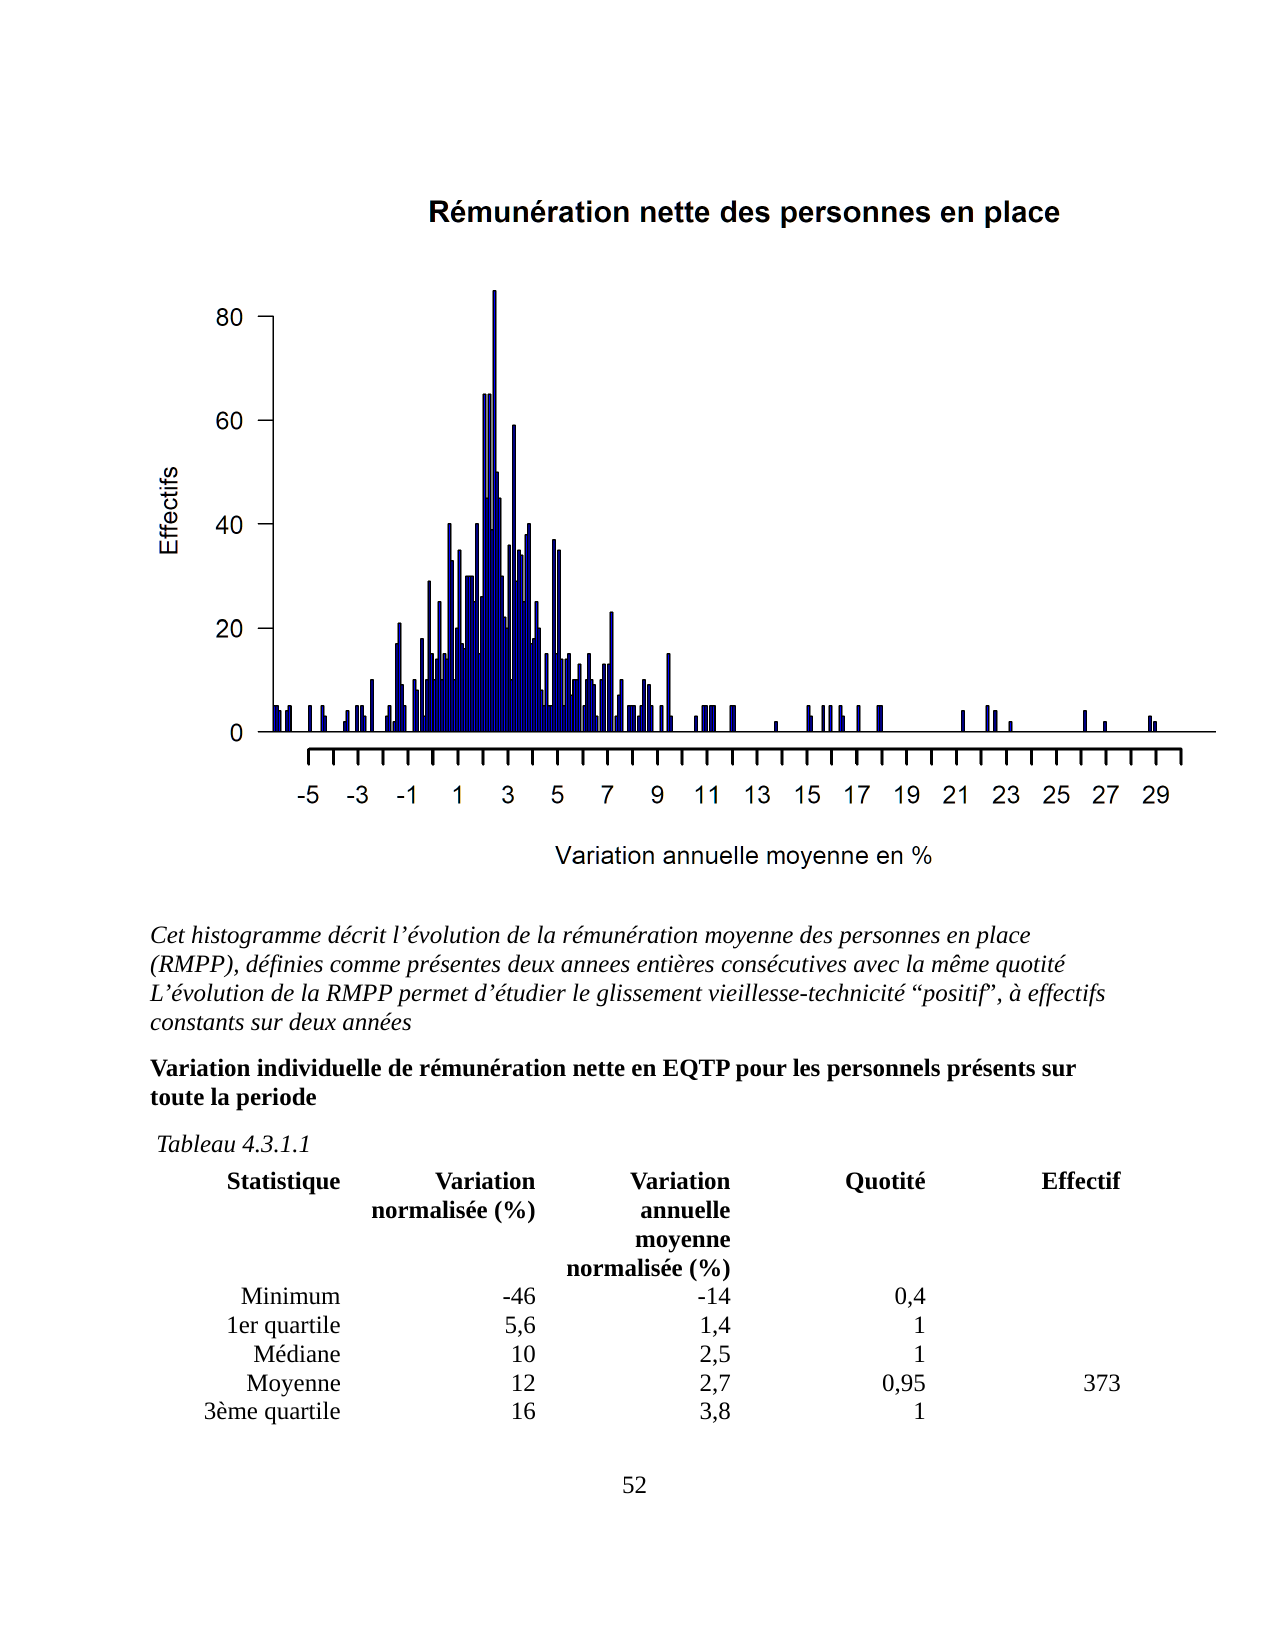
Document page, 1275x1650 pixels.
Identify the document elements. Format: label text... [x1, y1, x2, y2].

table_cell 0,95 [735, 1368, 930, 1396]
table_cell 3ème quartile [150, 1396, 345, 1425]
text Cet histogramme décrit l’évolution de la rémunération moyenne des personnes en place (RMPP), définies comme présentes deux annees entières consécutives avec la même quotité L’évolution de la RMPP permet d’étudier le glissement vieillesse-technicité “positif”, à effectifs constants sur deux années [150, 920, 1125, 1035]
table_header Variation normalisée (%) [345, 1166, 540, 1281]
table_cell Médiane [150, 1339, 345, 1368]
table_cell 373 [930, 1368, 1125, 1396]
table_cell 2,7 [540, 1368, 735, 1396]
table_cell 1 [735, 1396, 930, 1425]
table_cell 12 [345, 1368, 540, 1396]
table_header Variation annuelle moyenne normalisée (%) [540, 1166, 735, 1281]
table_cell Minimum [150, 1281, 345, 1310]
table_header Effectif [930, 1166, 1125, 1281]
table_cell 0,4 [735, 1281, 930, 1310]
table_cell 1 [735, 1310, 930, 1339]
table_cell 5,6 [345, 1310, 540, 1339]
table_cell [930, 1396, 1125, 1425]
table_header Statistique [150, 1166, 345, 1281]
table_cell 1 [735, 1339, 930, 1368]
table_header Quotité [735, 1166, 930, 1281]
table_cell [930, 1310, 1125, 1339]
text Tableau 4.3.1.1 [150, 1129, 1125, 1157]
table_cell 10 [345, 1339, 540, 1368]
table_cell 1er quartile [150, 1310, 345, 1339]
text Variation individuelle de rémunération nette en EQTP pour les personnels présents sur toute la periode [150, 1053, 1125, 1111]
table_cell Moyenne [150, 1368, 345, 1396]
table_cell 16 [345, 1396, 540, 1425]
table_cell 1,4 [540, 1310, 735, 1339]
table_cell 3,8 [540, 1396, 735, 1425]
table_cell -14 [540, 1281, 735, 1310]
picture [150, 150, 1275, 903]
table_cell [930, 1339, 1125, 1368]
table_cell 2,5 [540, 1339, 735, 1368]
table_cell -46 [345, 1281, 540, 1310]
table_cell [930, 1281, 1125, 1310]
